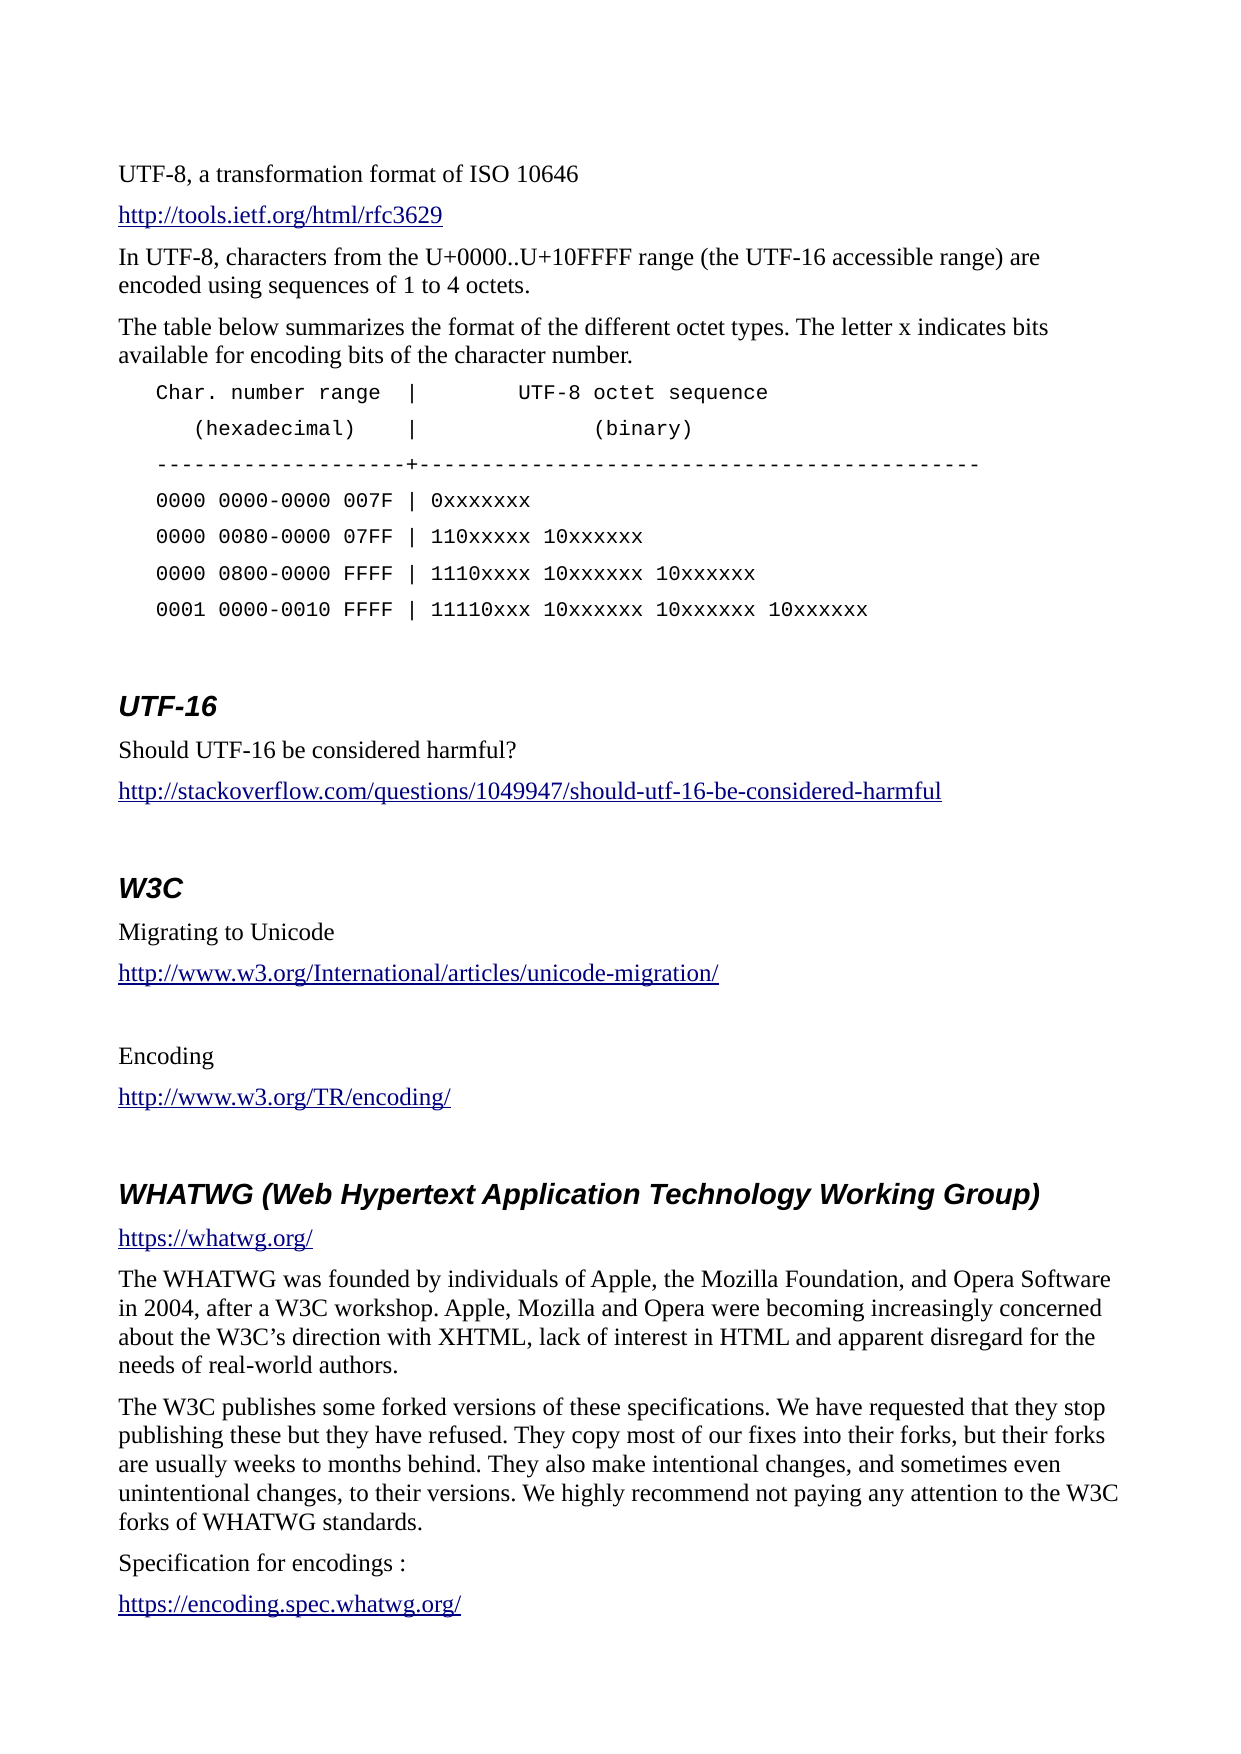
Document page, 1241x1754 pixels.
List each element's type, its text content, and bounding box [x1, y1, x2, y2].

text UTF-8, a transformation format of ISO 10646 [118, 159, 1122, 188]
text 0000 0000-0000 007F | 0xxxxxxx [118, 490, 1122, 514]
text (hexadecimal) | (binary) [118, 418, 1122, 442]
text The WHATWG was founded by individuals of Apple, the Mozilla Foundation, and Opera Software in 2004, after a W3C workshop. Apple, Mozilla and Opera were becoming increasingly concerned about the W3C’s direction with XHTML, lack of interest in HTML and apparent disregard for the needs of real-world authors. [118, 1264, 1122, 1379]
text Should UTF-16 be considered harmful? [118, 735, 1122, 763]
text 0000 0080-0000 07FF | 110xxxxx 10xxxxxx [118, 526, 1122, 550]
text http://tools.ietf.org/html/rfc3629 [118, 201, 1122, 229]
text Encoding [118, 1041, 1122, 1069]
subtitle W3C [118, 871, 1122, 904]
text In UTF-8, characters from the U+0000..U+10FFFF range (the UTF-16 accessible range) are encoded using sequences of 1 to 4 octets. [118, 242, 1122, 299]
subtitle WHATWG (Web Hypertext Application Technology Working Group) [118, 1177, 1122, 1211]
text https://whatwg.org/ [118, 1223, 1122, 1252]
text --------------------+--------------------------------------------- [118, 454, 1122, 478]
text The table below summarizes the format of the different octet types. The letter x indicates bits available for encoding bits of the character number. [118, 312, 1122, 369]
text http://www.w3.org/TR/encoding/ [118, 1082, 1122, 1111]
subtitle UTF-16 [118, 689, 1122, 722]
text Migrating to Unicode [118, 917, 1122, 946]
text The W3C publishes some forked versions of these specifications. We have requested that they stop publishing these but they have refused. They copy most of our fixes into their forks, but their forks are usually weeks to months behind. They also make intentional changes, and sometimes even unintentional changes, to their versions. We highly recommend not paying any attention to the W3C forks of WHATWG standards. [118, 1392, 1122, 1536]
text 0000 0800-0000 FFFF | 1110xxxx 10xxxxxx 10xxxxxx [118, 563, 1122, 586]
text 0001 0000-0010 FFFF | 11110xxx 10xxxxxx 10xxxxxx 10xxxxxx [118, 599, 1122, 622]
text http://www.w3.org/International/articles/unicode-migration/ [118, 958, 1122, 987]
text https://encoding.spec.whatwg.org/ [118, 1589, 1122, 1618]
text Char. number range | UTF-8 octet sequence [118, 382, 1122, 406]
text Specification for encodings : [118, 1548, 1122, 1577]
text http://stackoverflow.com/questions/1049947/should-utf-16-be-considered-harmful [118, 776, 1122, 805]
